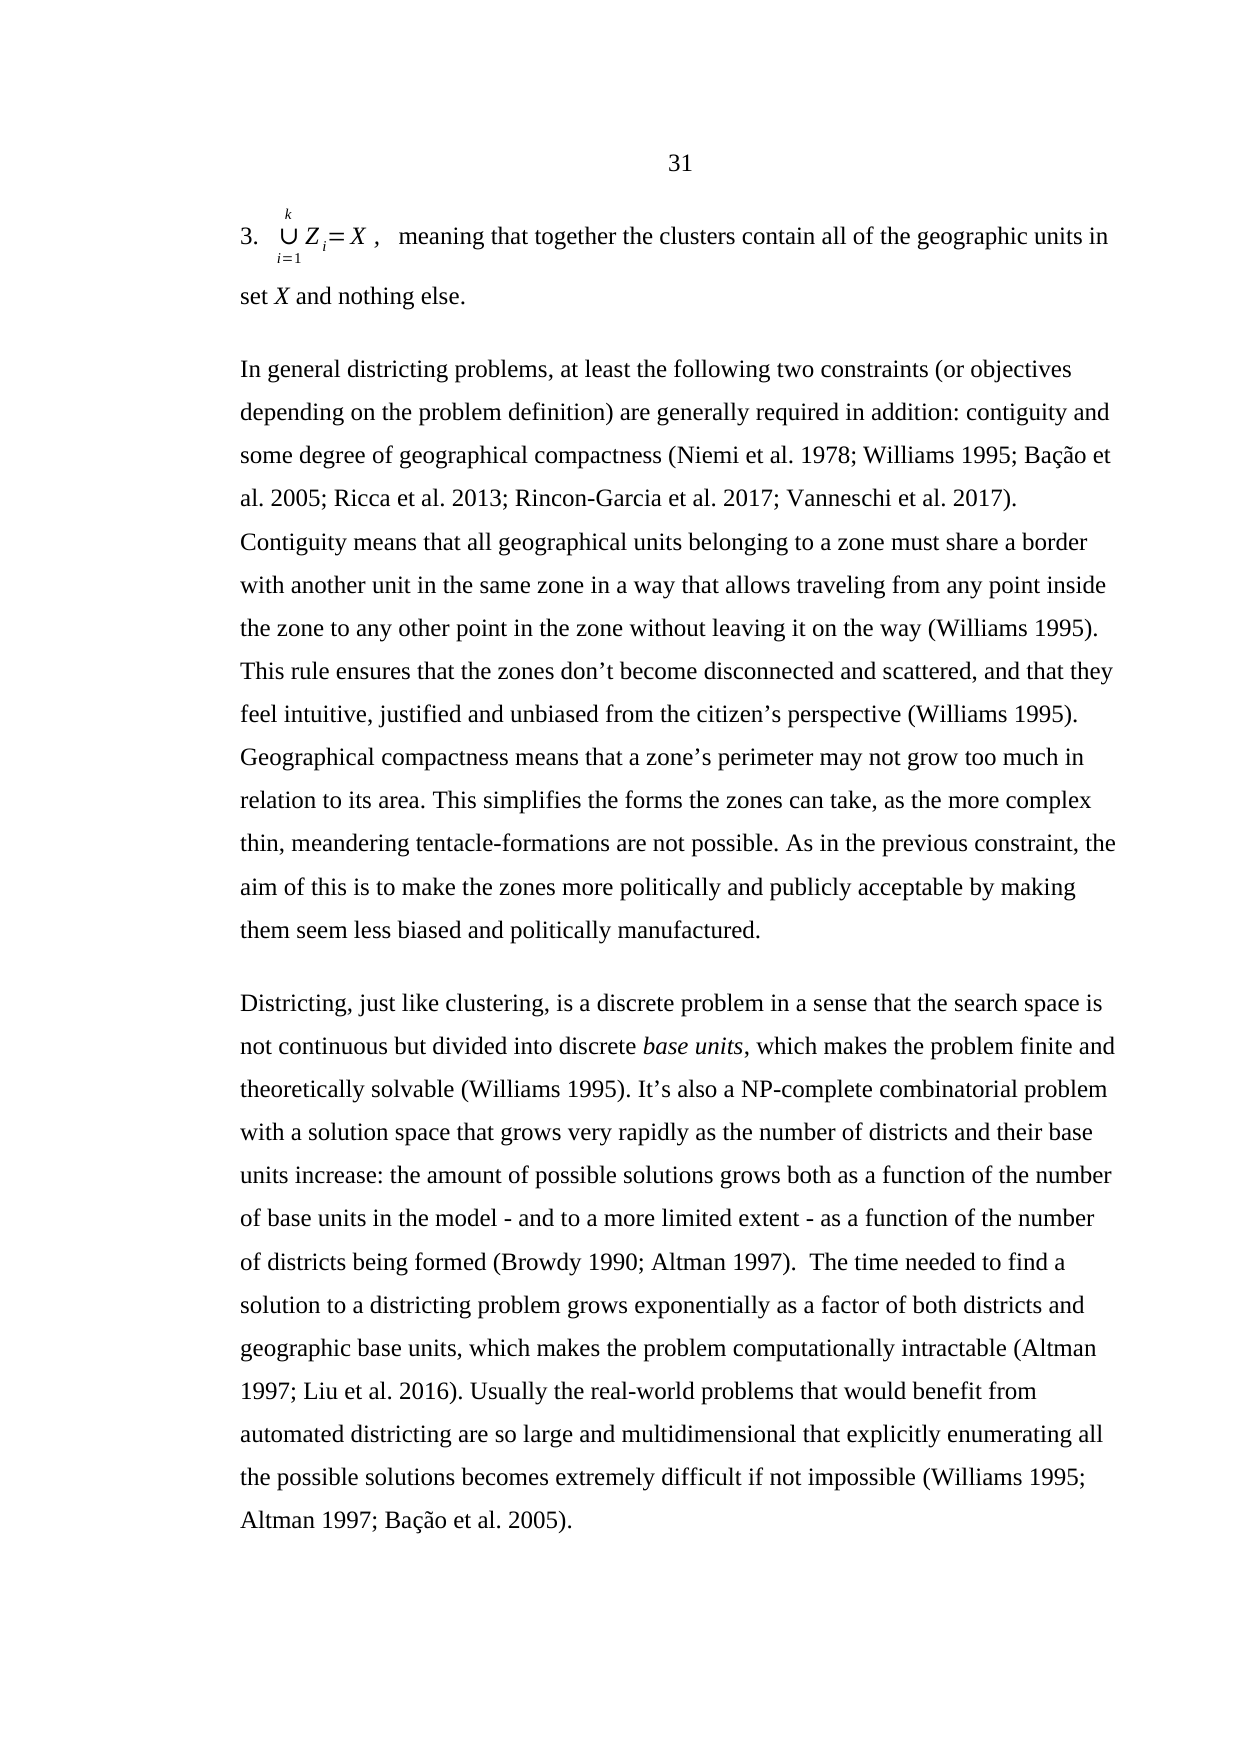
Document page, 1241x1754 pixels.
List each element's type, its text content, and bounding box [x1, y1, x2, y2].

text Districting, just like clustering, is a discrete problem in a sense that the search space is not continuous but divided into discrete base units, which makes the problem finite and theoretically solvable (Williams 1995). It’s also a NP-complete combinatorial problem with a solution space that grows very rapidly as the number of districts and their base units increase: the amount of possible solutions grows both as a function of the number of base units in the model - and to a more limited extent - as a function of the number of districts being formed (Browdy 1990; Altman 1997). The time needed to find a solution to a districting problem grows exponentially as a factor of both districts and geographic base units, which makes the problem computationally intractable (Altman 1997; Liu et al. 2016). Usually the real-world problems that would benefit from automated districting are so large and multidimensional that explicitly enumerating all the possible solutions becomes extremely difficult if not impossible (Williams 1995; Altman 1997; Bação et al. 2005). [240, 988, 1121, 1534]
text In general districting problems, at least the following two constraints (or objectives depending on the problem definition) are generally required in addition: contiguity and some degree of geographical compactness (Niemi et al. 1978; Williams 1995; Bação et al. 2005; Ricca et al. 2013; Rincon-Garcia et al. 2017; Vanneschi et al. 2017). Contiguity means that all geographical units belonging to a zone must share a border with another unit in the same zone in a way that allows traveling from any point inside the zone to any other point in the zone without leaving it on the way (Williams 1995). This rule ensures that the zones don’t become disconnected and scattered, and that they feel intuitive, justified and unbiased from the citizen’s perspective (Williams 1995). Geographical compactness means that a zone’s perimeter may not grow too much in relation to its area. This simplifies the forms the zones can take, as the more complex thin, meandering tentacle-formations are not possible. As in the previous constraint, the aim of this is to make the zones more politically and publicly acceptable by making them seem less biased and politically manufactured. [240, 354, 1121, 943]
text 3.meaning that together the clusters contain all of the geographic units in set X and nothing else. [240, 206, 1121, 310]
